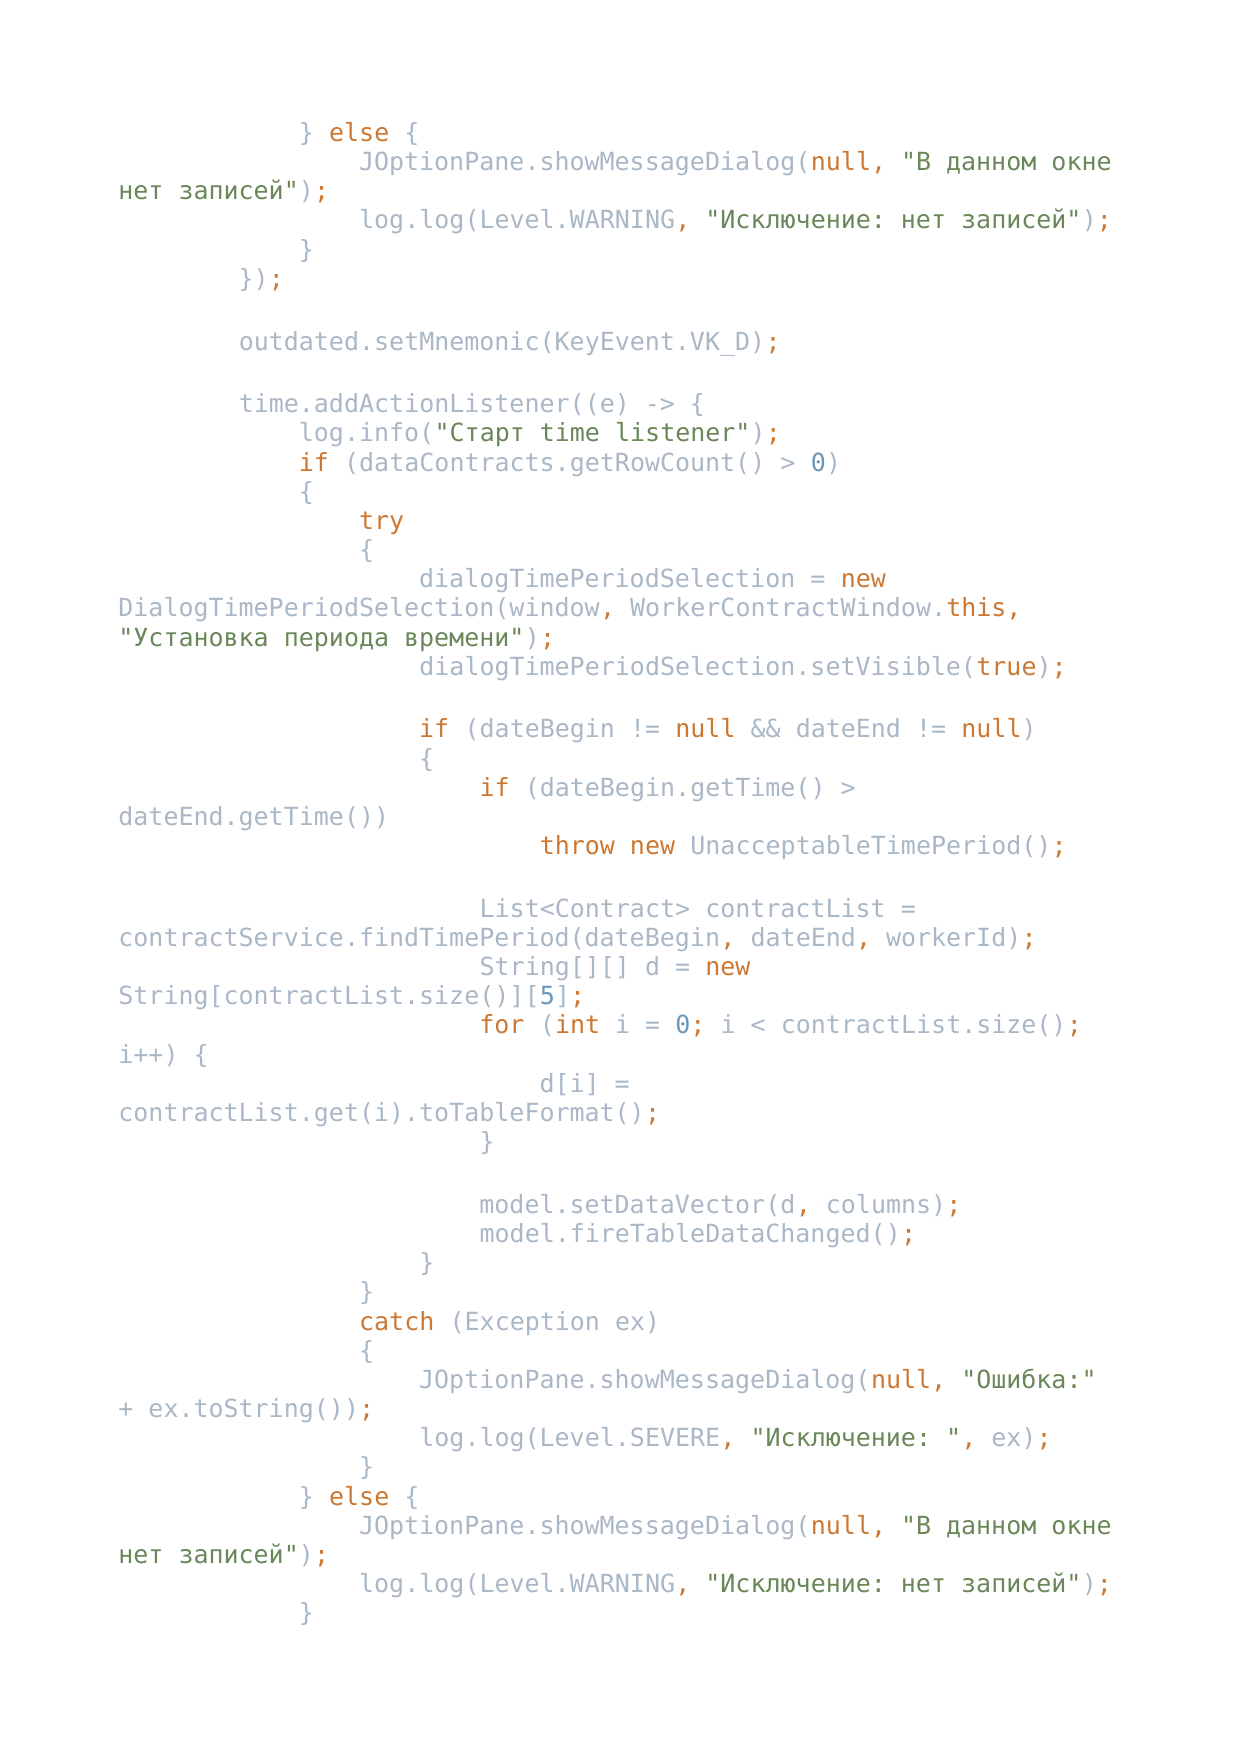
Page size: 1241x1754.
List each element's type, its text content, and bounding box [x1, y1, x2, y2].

text } else { JOptionPane.showMessageDialog(null, "В данном окне нет записей"); log.log(Level.WARNING, "Исключение: нет записей"); } }); outdated.setMnemonic(KeyEvent.VK_D); time.addActionListener((e) -> { log.info("Старт time listener"); if (dataContracts.getRowCount() > 0) { try { dialogTimePeriodSelection = new DialogTimePeriodSelection(window, WorkerContractWindow.this, "Установка периода времени"); dialogTimePeriodSelection.setVisible(true); if (dateBegin != null && dateEnd != null) { if (dateBegin.getTime() > dateEnd.getTime()) throw new UnacceptableTimePeriod(); List<Contract> contractList = contractService.findTimePeriod(dateBegin, dateEnd, workerId); String[][] d = new String[contractList.size()][5]; for (int i = 0; i < contractList.size(); i++) { d[i] = contractList.get(i).toTableFormat(); } model.setDataVector(d, columns); model.fireTableDataChanged(); } } catch (Exception ex) { JOptionPane.showMessageDialog(null, "Ошибка:" + ex.toString()); log.log(Level.SEVERE, "Исключение: ", ex); } } else { JOptionPane.showMessageDialog(null, "В данном окне нет записей"); log.log(Level.WARNING, "Исключение: нет записей"); } [118, 118, 1122, 1627]
